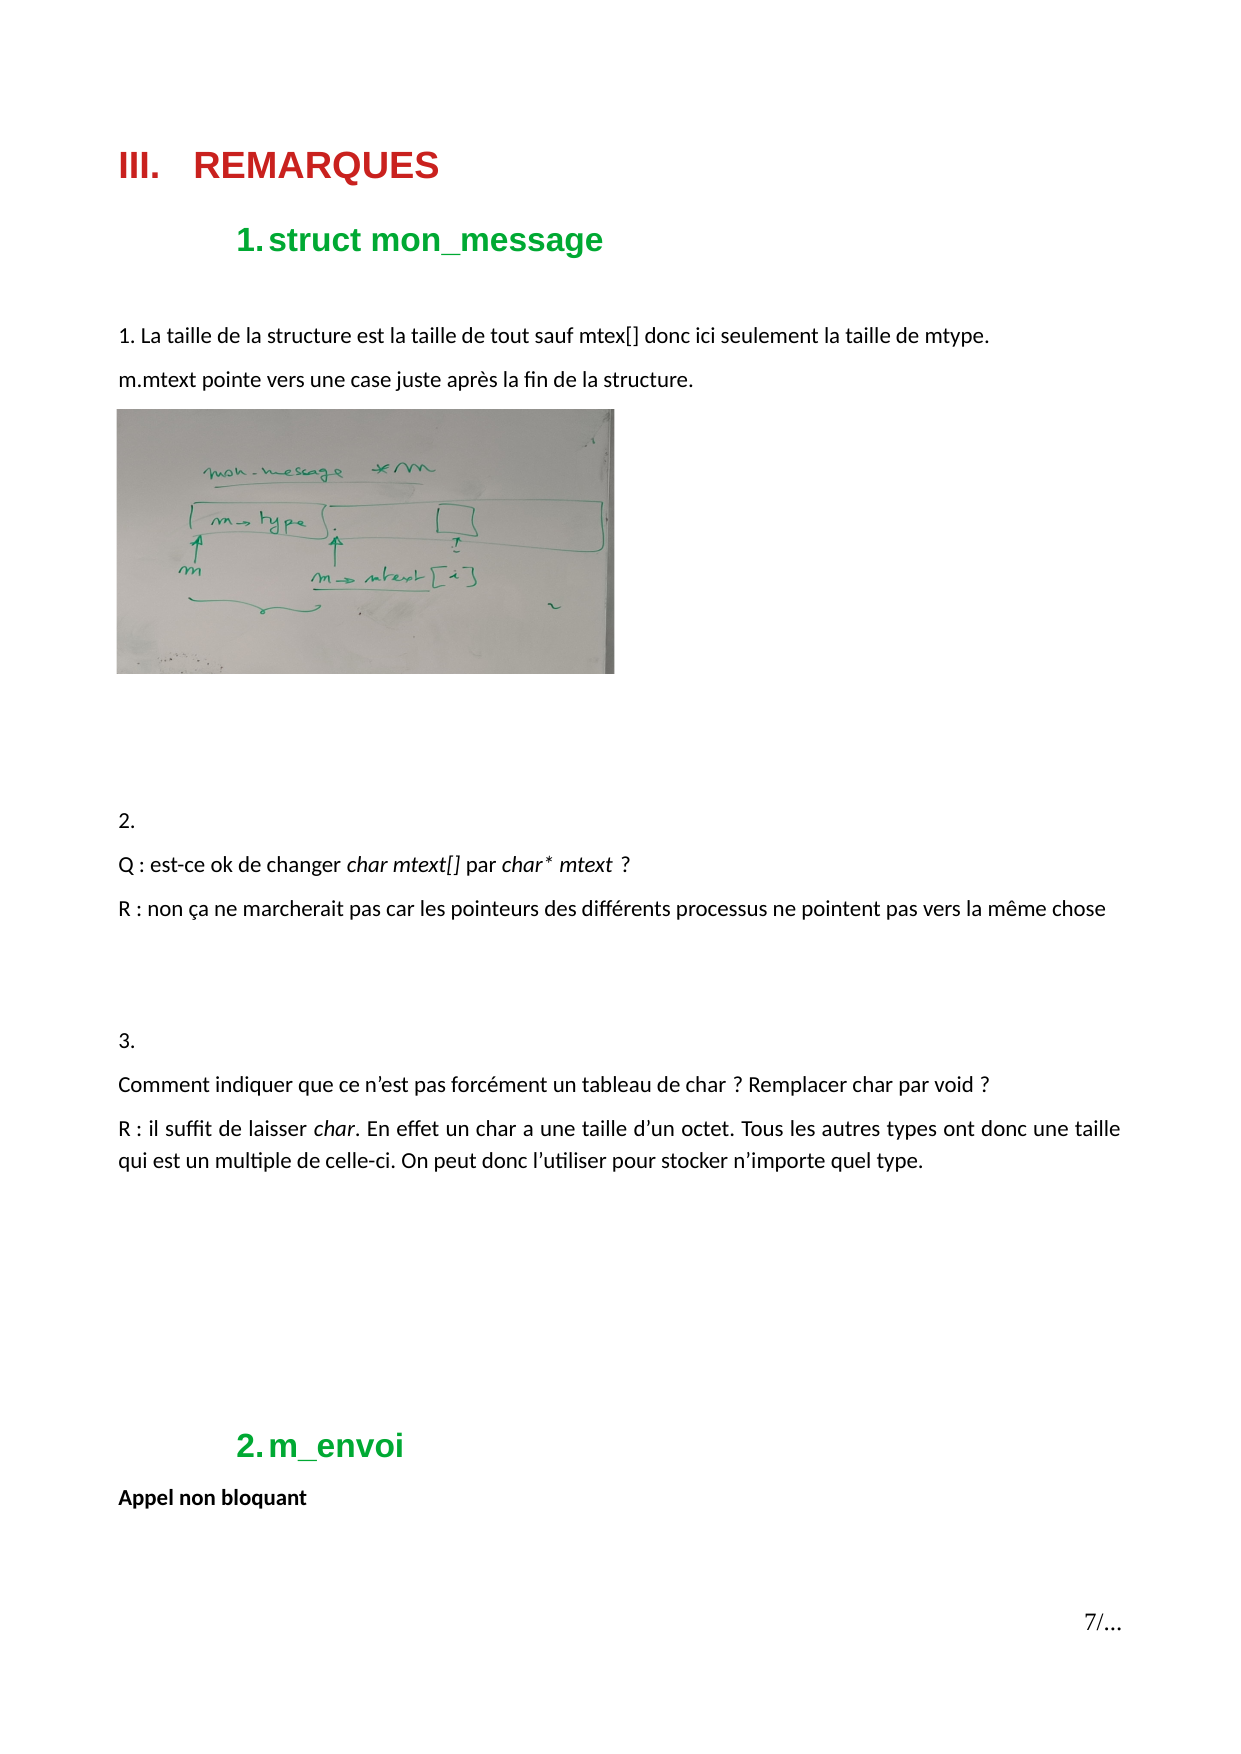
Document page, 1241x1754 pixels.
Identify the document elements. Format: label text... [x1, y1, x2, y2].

text R : non ça ne marcherait pas car les pointeurs des différents processus ne pointent pas vers la même chose [118, 894, 1122, 922]
text 1. La taille de la structure est la taille de tout sauf mtex[] donc ici seulement la taille de mtype. [118, 321, 1122, 349]
text 2. [118, 806, 1122, 834]
subtitle struct mon_message [236, 220, 1122, 259]
text m.mtext pointe vers une case juste après la fin de la structure. [118, 365, 1122, 393]
subtitle REMARQUES [118, 143, 1122, 187]
text R : il suffit de laisser char. En effet un char a une taille d’un octet. Tous les autres types ont donc une taille qui est un multiple de celle-ci. On peut donc l’utiliser pour stocker n’importe quel type. [118, 1114, 1122, 1174]
text Appel non bloquant [118, 1483, 1122, 1511]
subtitle m_envoi [236, 1426, 1122, 1464]
text 3. [118, 1026, 1122, 1054]
text Comment indiquer que ce n’est pas forcément un tableau de char ? Remplacer char par void ? [118, 1070, 1122, 1098]
text Q : est-ce ok de changer char mtext[] par char* mtext ? [118, 850, 1122, 878]
picture [261, 474, 615, 551]
